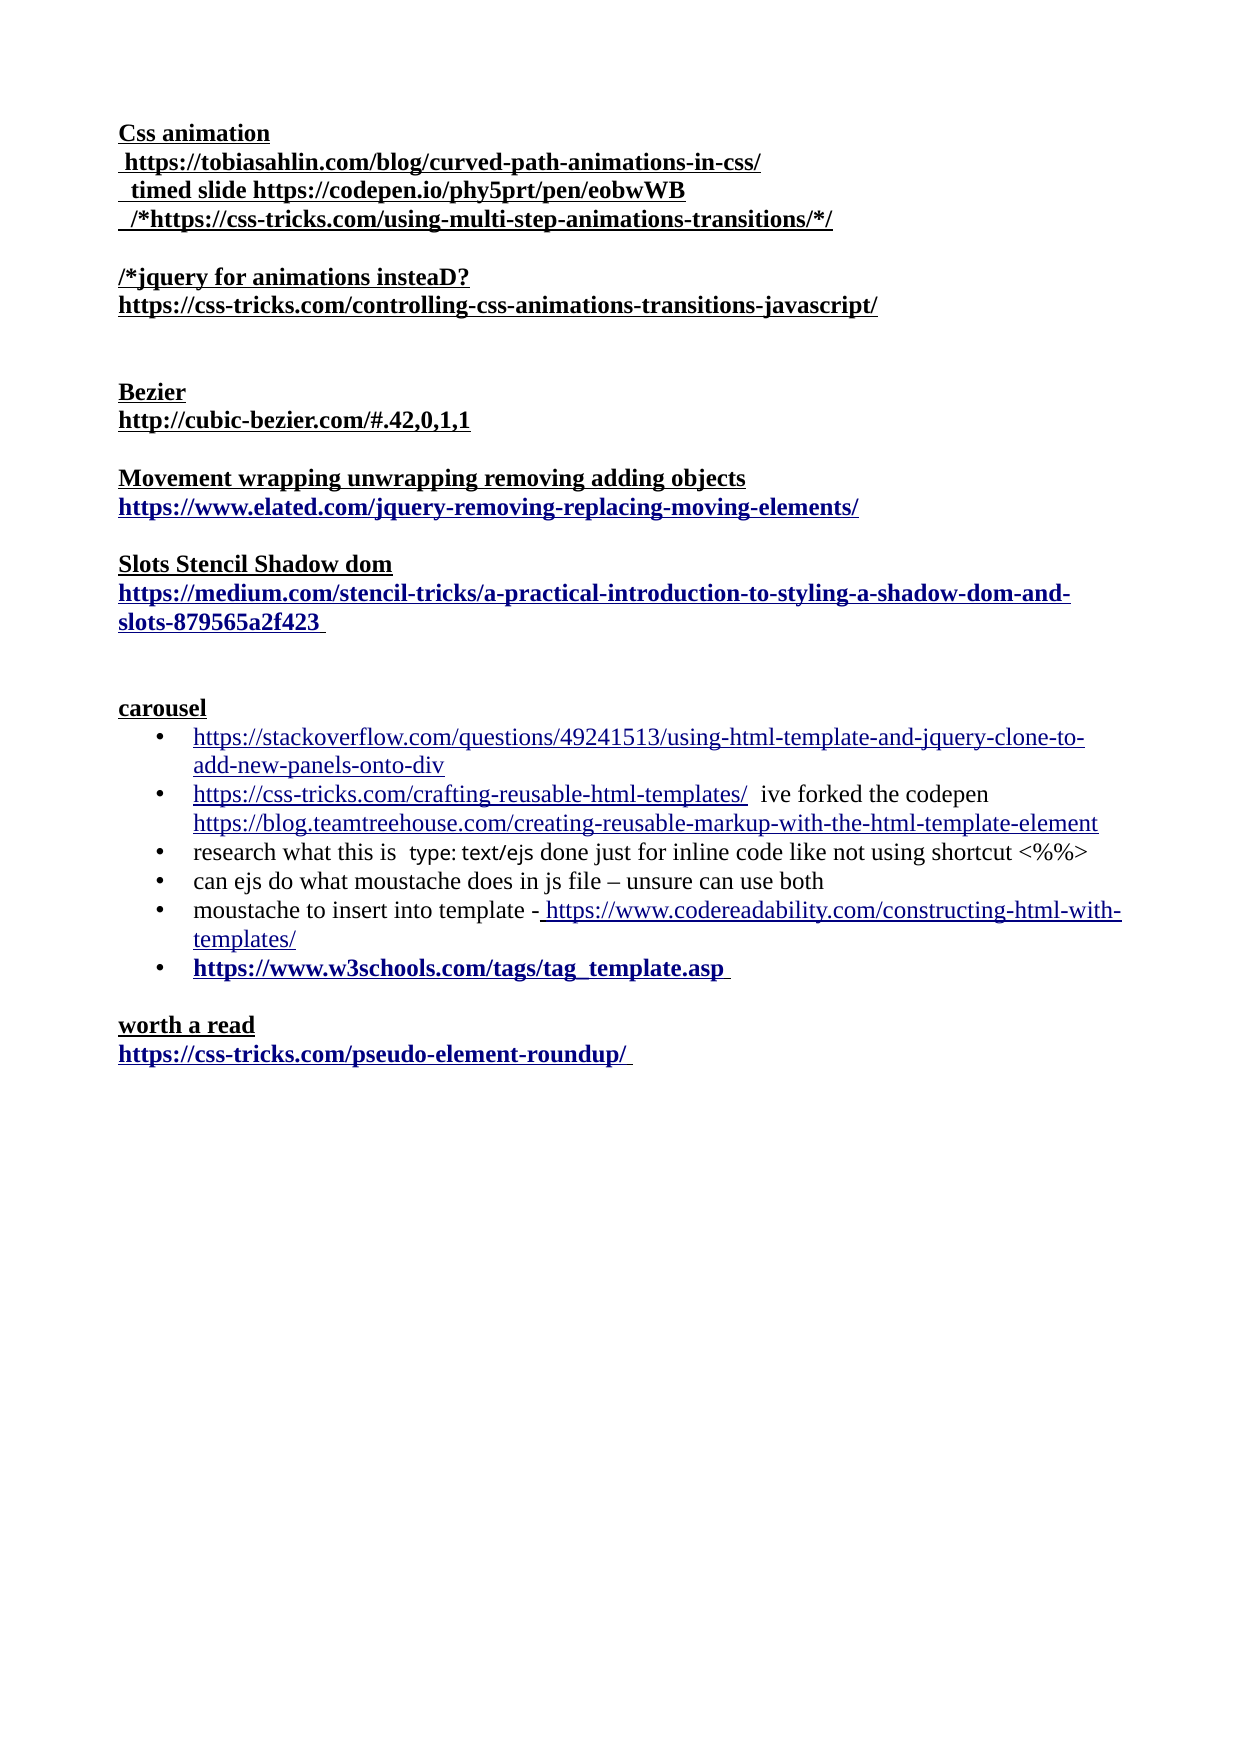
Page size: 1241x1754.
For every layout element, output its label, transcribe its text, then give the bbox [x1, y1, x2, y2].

text https://css-tricks.com/controlling-css-animations-transitions-javascript/ [118, 291, 1122, 319]
list https://css-tricks.com/crafting-reusable-html-templates/ ive forked the codepen https://blog.teamtreehouse.com/creating-reusable-markup-with-the-html-template-element [156, 779, 1122, 837]
text http://cubic-bezier.com/#.42,0,1,1 [118, 406, 1122, 434]
text carousel [118, 693, 1122, 722]
text timed slide https://codepen.io/phy5prt/pen/eobwWB [118, 176, 1122, 204]
text /*jquery for animations insteaD? [118, 262, 1122, 291]
text https://tobiasahlin.com/blog/curved-path-animations-in-css/ [118, 147, 1122, 176]
text Css animation [118, 118, 1122, 147]
list can ejs do what moustache does in js file – unsure can use both [156, 866, 1122, 895]
text Bezier [118, 377, 1122, 406]
text worth a read [118, 1010, 1122, 1039]
list research what this is type: text/ejs done just for inline code like not using shortcut <%%> [156, 837, 1122, 866]
text https://medium.com/stencil-tricks/a-practical-introduction-to-styling-a-shadow-dom-and-slots-879565a2f423 [118, 578, 1122, 636]
text https://css-tricks.com/pseudo-element-roundup/ [118, 1039, 1122, 1068]
text https://www.elated.com/jquery-removing-replacing-moving-elements/ [118, 492, 1122, 521]
text /*https://css-tricks.com/using-multi-step-animations-transitions/*/ [118, 204, 1122, 233]
list https://www.w3schools.com/tags/tag_template.asp [156, 953, 1122, 981]
list moustache to insert into template - https://www.codereadability.com/constructing-html-with-templates/ [156, 895, 1122, 953]
list https://stackoverflow.com/questions/49241513/using-html-template-and-jquery-clone-to-add-new-panels-onto-div [156, 722, 1122, 779]
text Slots Stencil Shadow dom [118, 549, 1122, 578]
text Movement wrapping unwrapping removing adding objects [118, 463, 1122, 492]
